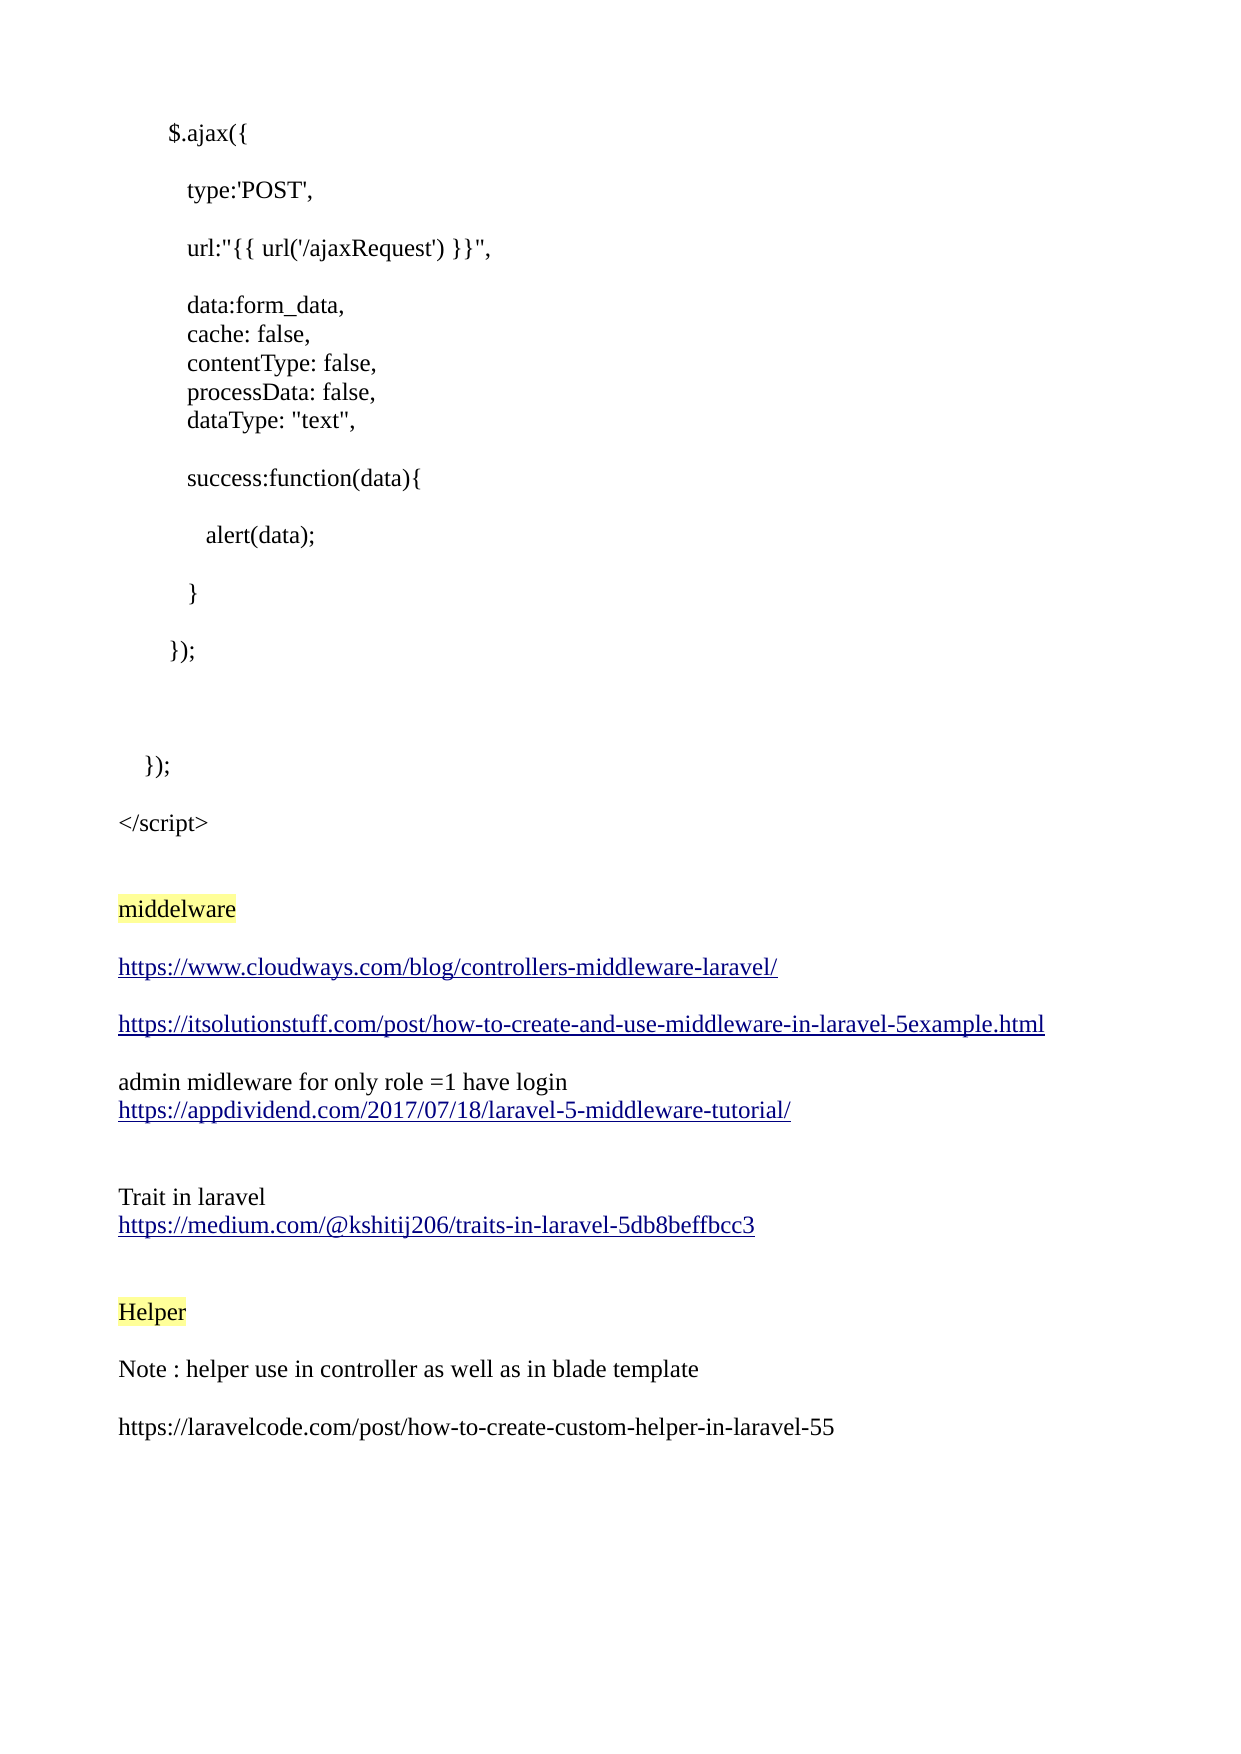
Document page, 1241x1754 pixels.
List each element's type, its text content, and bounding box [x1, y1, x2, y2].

text success:function(data){ [118, 463, 1122, 492]
text data:form_data, [118, 291, 1122, 319]
text cache: false, [118, 319, 1122, 348]
text $.ajax({ [118, 118, 1122, 147]
text dataType: "text", [118, 406, 1122, 434]
text https://medium.com/@kshitij206/traits-in-laravel-5db8beffbcc3 [118, 1211, 1122, 1239]
text Trait in laravel [118, 1182, 1122, 1211]
text Helper [118, 1297, 1122, 1326]
text https://itsolutionstuff.com/post/how-to-create-and-use-middleware-in-laravel-5example.html [118, 1009, 1122, 1038]
text admin midleware for only role =1 have login [118, 1067, 1122, 1096]
text https://appdividend.com/2017/07/18/laravel-5-middleware-tutorial/ [118, 1096, 1122, 1124]
text Note : helper use in controller as well as in blade template [118, 1354, 1122, 1383]
text url:"{{ url('/ajaxRequest') }}", [118, 233, 1122, 262]
text processData: false, [118, 377, 1122, 406]
text https://www.cloudways.com/blog/controllers-middleware-laravel/ [118, 952, 1122, 981]
text alert(data); [118, 521, 1122, 549]
text middelware [118, 894, 1122, 923]
text contentType: false, [118, 348, 1122, 377]
text }); [118, 751, 1122, 779]
text type:'POST', [118, 176, 1122, 204]
text </script> [118, 808, 1122, 837]
text } [118, 578, 1122, 607]
text https://laravelcode.com/post/how-to-create-custom-helper-in-laravel-55 [118, 1412, 1122, 1441]
text }); [118, 636, 1122, 664]
